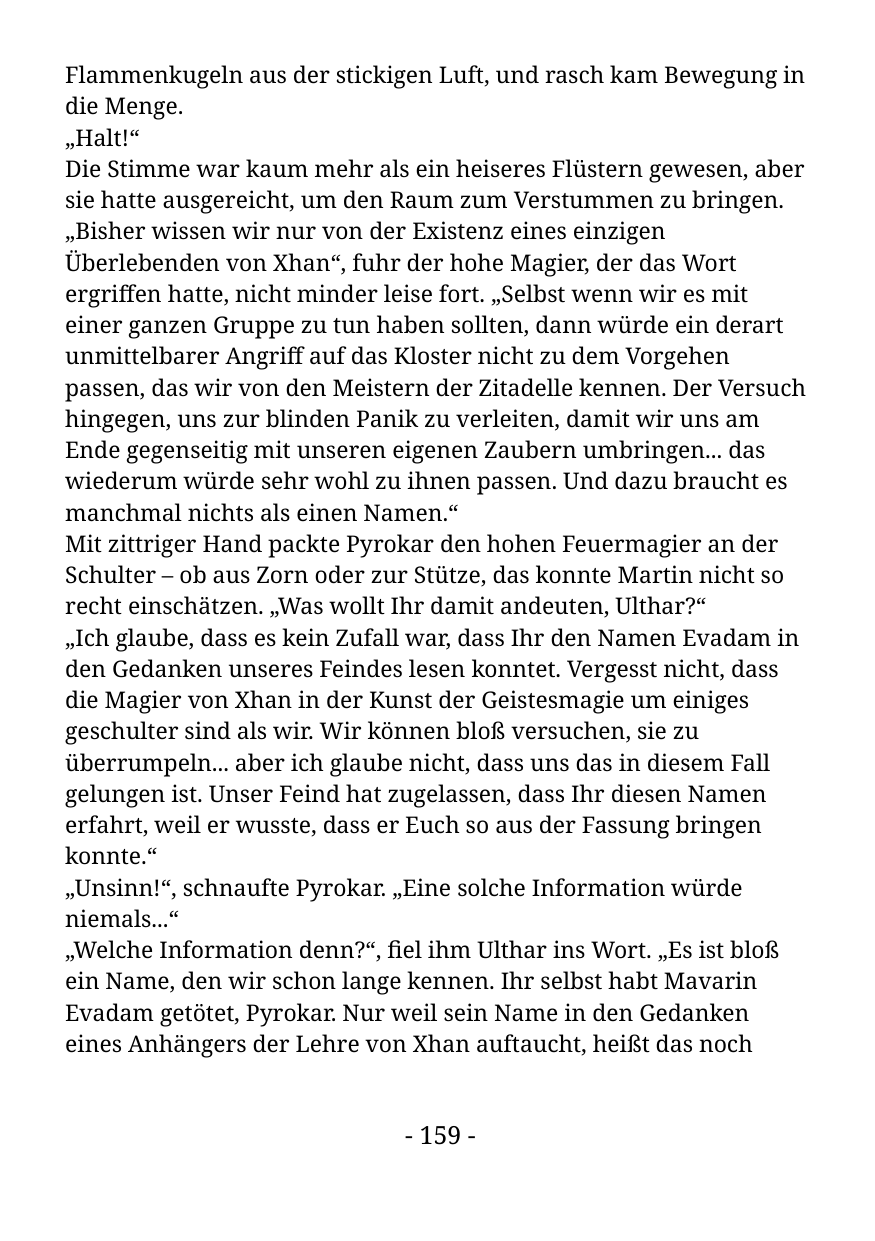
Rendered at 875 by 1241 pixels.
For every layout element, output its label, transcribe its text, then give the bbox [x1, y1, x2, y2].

text Flammenkugeln aus der stickigen Luft, und rasch kam Bewegung in die Menge. „Halt!“ Die Stimme war kaum mehr als ein heiseres Flüstern gewesen, aber sie hatte ausgereicht, um den Raum zum Verstummen zu bringen. „Bisher wissen wir nur von der Existenz eines einzigen Überlebenden von Xhan“, fuhr der hohe Magier, der das Wort ergriffen hatte, nicht minder leise fort. „Selbst wenn wir es mit einer ganzen Gruppe zu tun haben sollten, dann würde ein derart unmittelbarer Angriff auf das Kloster nicht zu dem Vorgehen passen, das wir von den Meistern der Zitadelle kennen. Der Versuch hingegen, uns zur blinden Panik zu verleiten, damit wir uns am Ende gegenseitig mit unseren eigenen Zaubern umbringen... das wiederum würde sehr wohl zu ihnen passen. Und dazu braucht es manchmal nichts als einen Namen.“ Mit zittriger Hand packte Pyrokar den hohen Feuermagier an der Schulter – ob aus Zorn oder zur Stütze, das konnte Martin nicht so recht einschätzen. „Was wollt Ihr damit andeuten, Ulthar?“ „Ich glaube, dass es kein Zufall war, dass Ihr den Namen Evadam in den Gedanken unseres Feindes lesen konntet. Vergesst nicht, dass die Magier von Xhan in der Kunst der Geistesmagie um einiges geschulter sind als wir. Wir können bloß versuchen, sie zu überrumpeln... aber ich glaube nicht, dass uns das in diesem Fall gelungen ist. Unser Feind hat zugelassen, dass Ihr diesen Namen erfahrt, weil er wusste, dass er Euch so aus der Fassung bringen konnte.“ „Unsinn!“, schnaufte Pyrokar. „Eine solche Information würde niemals...“ „Welche Information denn?“, fiel ihm Ulthar ins Wort. „Es ist bloß ein Name, den wir schon lange kennen. Ihr selbst habt Mavarin Evadam getötet, Pyrokar. Nur weil sein Name in den Gedanken eines Anhängers der Lehre von Xhan auftaucht, heißt das noch [65, 59, 809, 1059]
